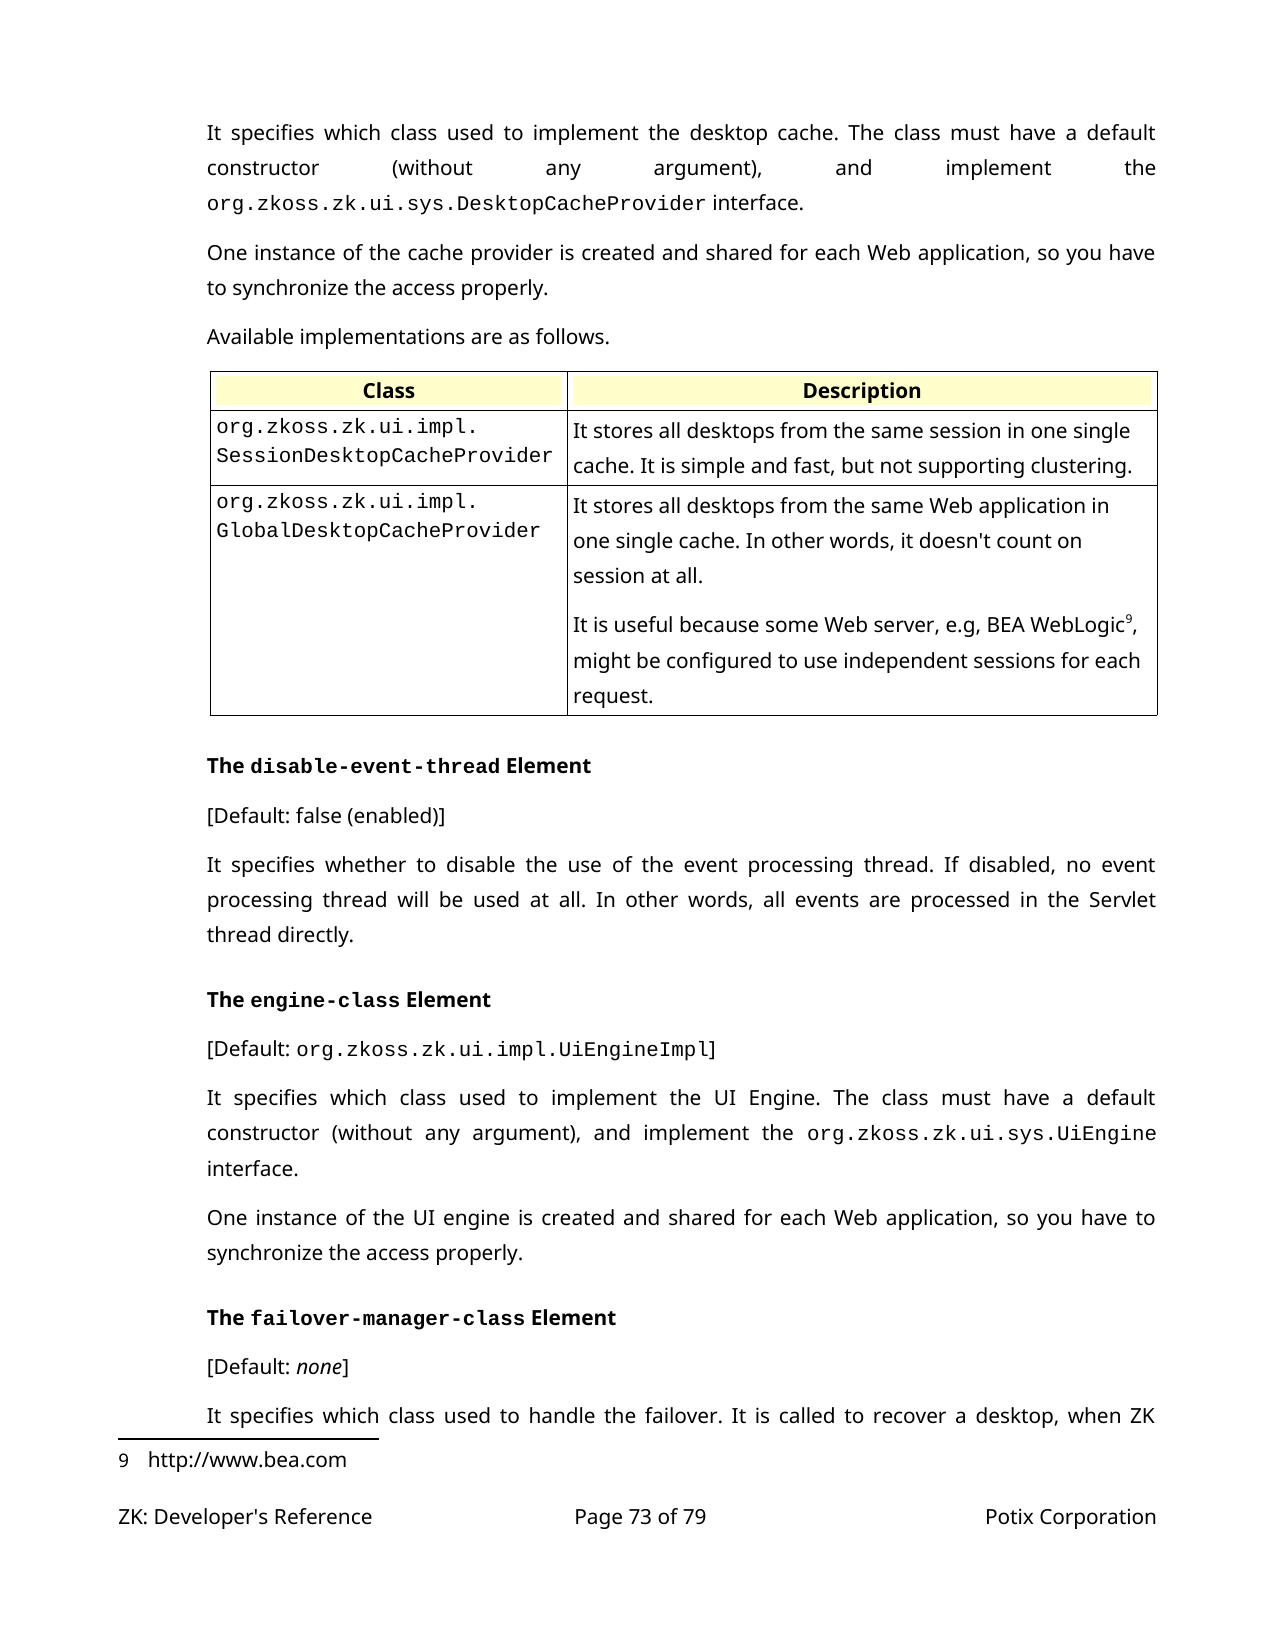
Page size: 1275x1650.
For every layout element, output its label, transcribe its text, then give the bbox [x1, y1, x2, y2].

text It specifies which class used to handle the failover. It is called to recover a desktop, when ZK [207, 1401, 1157, 1429]
table_cell It stores all desktops from the same Web application in one single cache. In other words, it doesn't count on session at all. It is useful because some Web server, e.g, BEA WebLogic, might be configured to use independent sessions for each request. [568, 486, 1157, 715]
table_cell org.zkoss.zk.ui.impl. GlobalDesktopCacheProvider [211, 486, 567, 715]
text [Default: org.zkoss.zk.ui.impl.UiEngineImpl] [207, 1034, 1157, 1063]
text One instance of the UI engine is created and shared for each Web application, so you have to synchronize the access properly. [207, 1203, 1157, 1266]
subtitle The failover-manager-class Element [207, 1303, 1157, 1332]
text [Default: none] [207, 1352, 1157, 1380]
subtitle The engine-class Element [207, 985, 1157, 1013]
text Available implementations are as follows. [207, 322, 1157, 350]
table_header Description [568, 372, 1157, 410]
table_header Class [211, 372, 567, 410]
table_cell It stores all desktops from the same session in one single cache. It is simple and fast, but not supporting clustering. [568, 411, 1157, 485]
table_cell org.zkoss.zk.ui.impl. SessionDesktopCacheProvider [211, 411, 567, 485]
text It specifies which class used to implement the UI Engine. The class must have a default constructor (without any argument), and implement the org.zkoss.zk.ui.sys.UiEngine interface. [207, 1083, 1157, 1182]
subtitle The disable-event-thread Element [207, 752, 1157, 780]
text [Default: false (enabled)] [207, 801, 1157, 829]
text One instance of the cache provider is created and shared for each Web application, so you have to synchronize the access properly. [207, 238, 1157, 301]
text It specifies which class used to implement the desktop cache. The class must have a default constructor (without any argument), and implement the org.zkoss.zk.ui.sys.DesktopCacheProvider interface. [207, 118, 1157, 217]
text It specifies whether to disable the use of the event processing thread. If disabled, no event processing thread will be used at all. In other words, all events are processed in the Servlet thread directly. [207, 850, 1157, 948]
